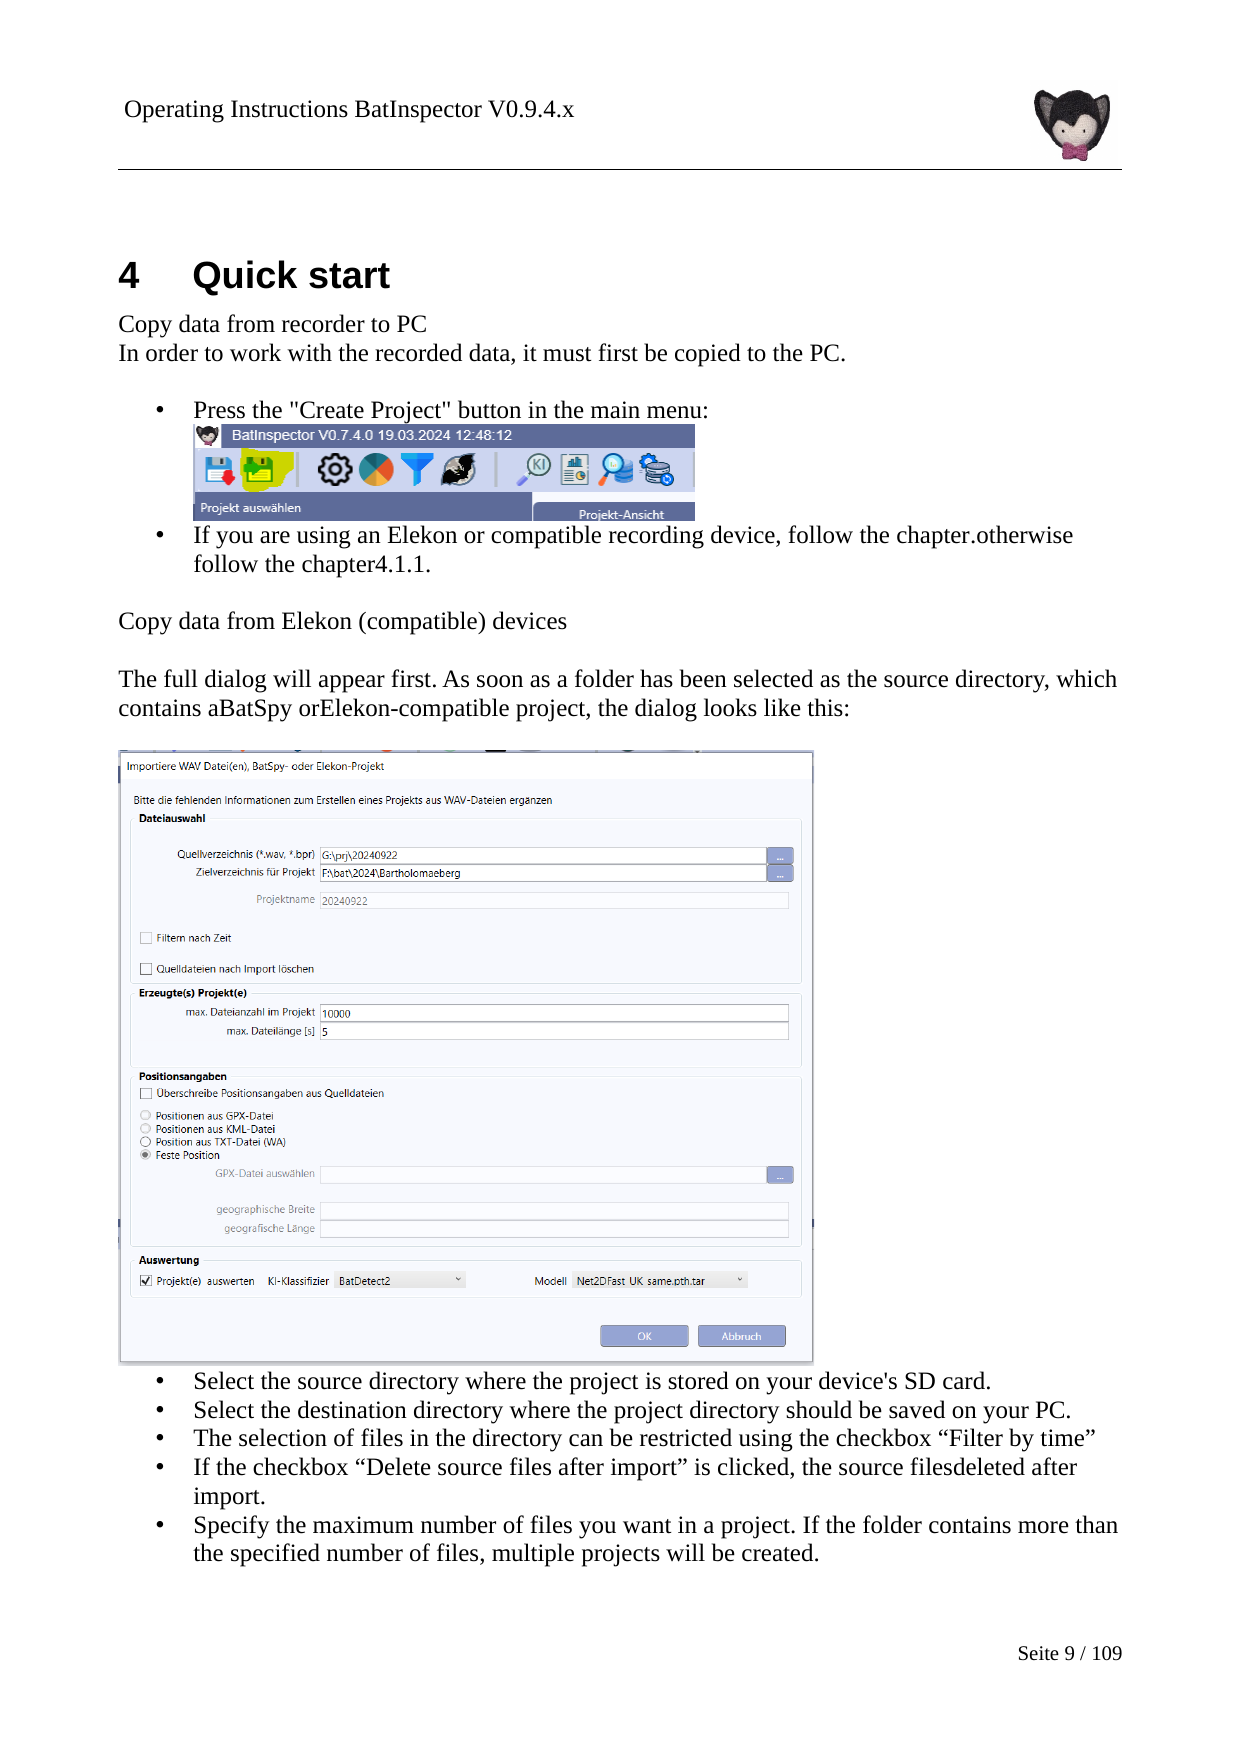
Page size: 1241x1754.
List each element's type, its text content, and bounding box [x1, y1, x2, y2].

subtitle Copy data from Elekon (compatible) devices [118, 606, 1122, 635]
picture [1030, 80, 1119, 169]
picture [118, 750, 815, 1366]
subtitle Quick start [118, 253, 1122, 297]
subtitle Copy data from recorder to PC [118, 309, 1122, 338]
text The full dialog will appear first. As soon as a folder has been selected as the source directory, which contains aBatSpy orElekon-compatible project, the dialog looks like this: [118, 664, 1122, 721]
picture [193, 424, 695, 521]
list Select the destination directory where the project directory should be saved on your PC. [156, 1395, 1122, 1423]
list The selection of files in the directory can be restricted using the checkbox “Filter by time” [156, 1423, 1122, 1452]
list Press the "Create Project" button in the main menu: [156, 396, 1122, 424]
list Select the source directory where the project is stored on your device's SD card. [156, 1366, 1122, 1395]
text In order to work with the recorded data, it must first be copied to the PC. [118, 338, 1122, 367]
list Specify the maximum number of files you want in a project. If the folder contains more than the specified number of files, multiple projects will be created. [156, 1510, 1122, 1567]
list If you are using an Elekon or compatible recording device, follow the chapter.otherwise follow the chapter4.1.1. [156, 520, 1122, 578]
list If the checkbox “Delete source files after import” is clicked, the source filesdeleted after import. [156, 1452, 1122, 1510]
